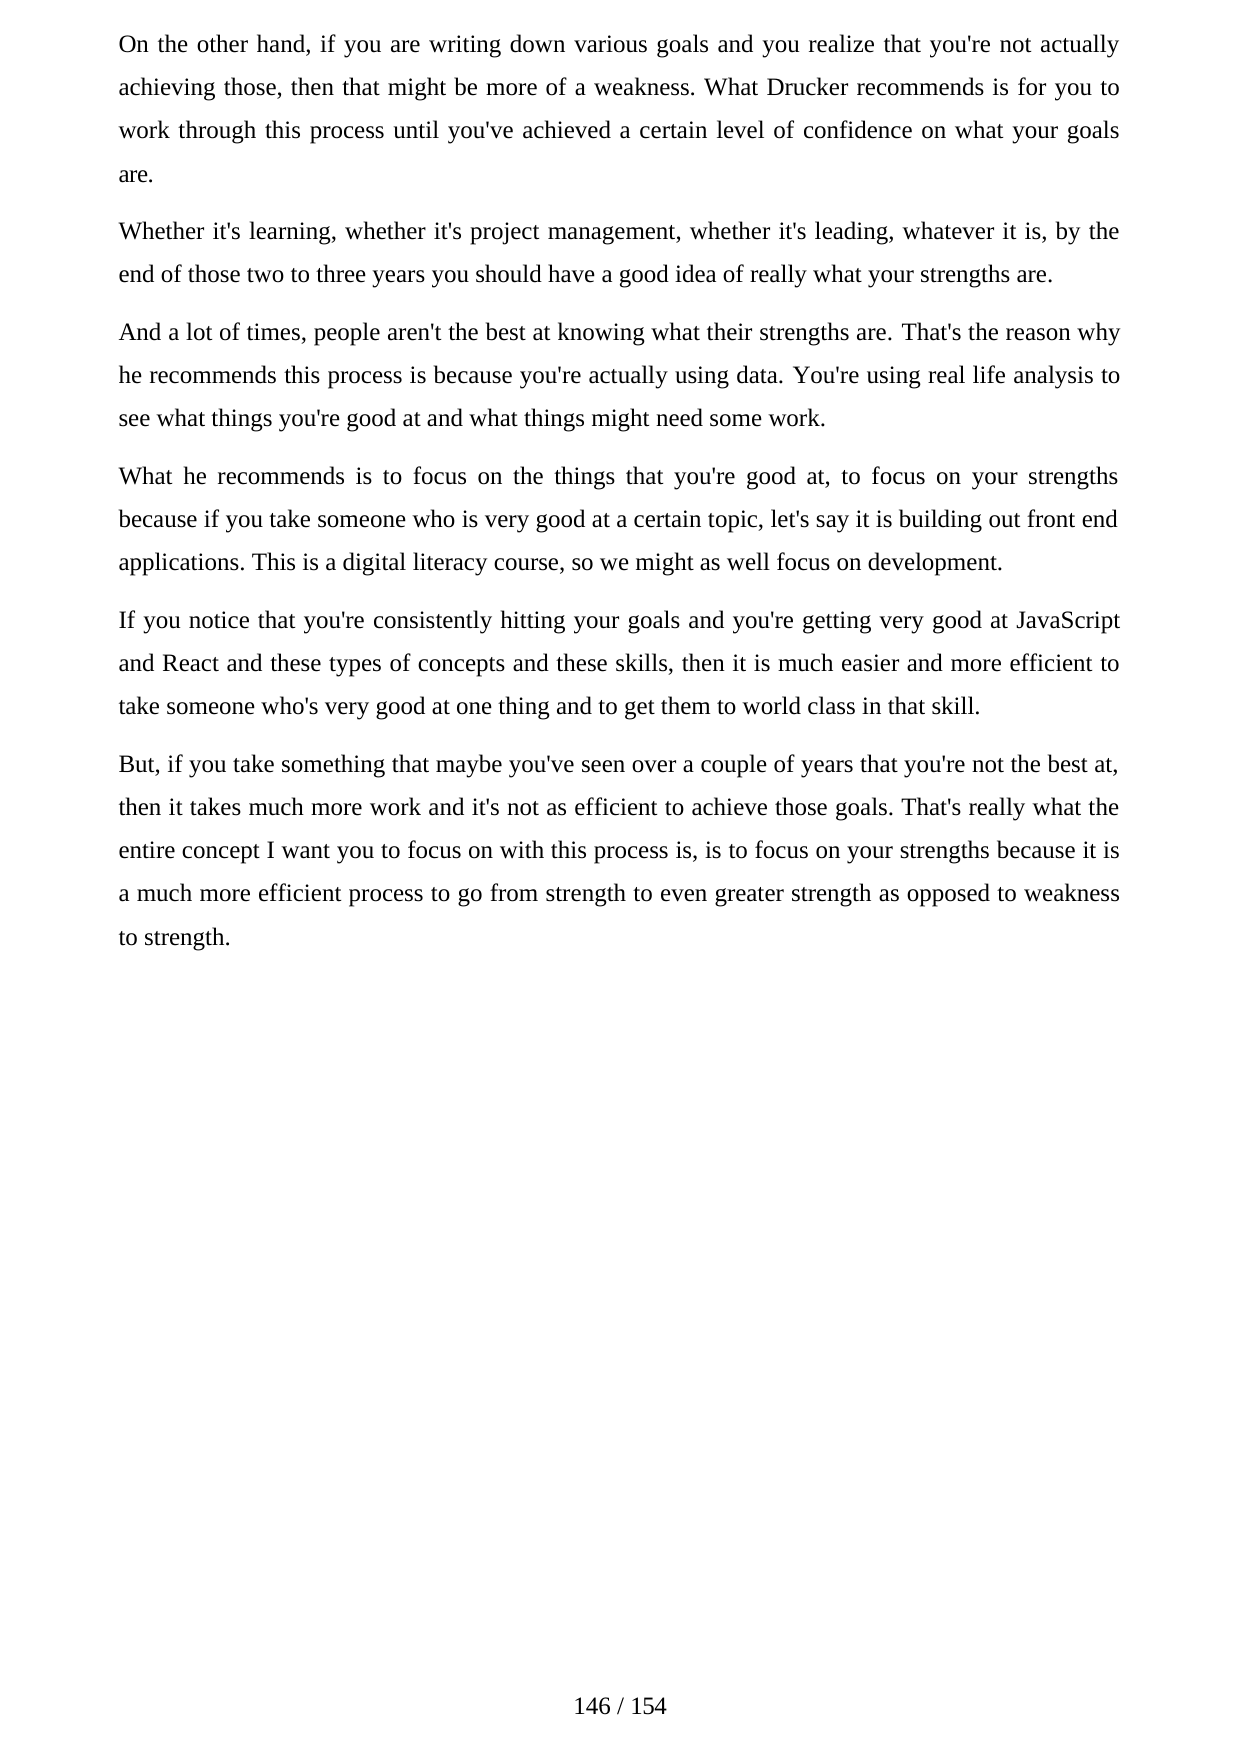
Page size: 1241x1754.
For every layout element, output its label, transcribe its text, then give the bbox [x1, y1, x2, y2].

text And a lot of times, people aren't the best at knowing what their strengths are. That's the reason why he recommends this process is because you're actually using data. You're using real life analysis to see what things you're good at and what things might need some work. [118, 317, 1121, 432]
text If you notice that you're consistently hitting your goals and you're getting very good at JavaScript and React and these types of concepts and these skills, then it is much easier and more efficient to take someone who's very good at one thing and to get them to world class in that skill. [118, 605, 1121, 720]
text Whether it's learning, whether it's project management, whether it's leading, whatever it is, by the end of those two to three years you should have a good idea of really what your strengths are. [118, 216, 1121, 288]
text On the other hand, if you are writing down various goals and you realize that you're not actually achieving those, then that might be more of a weakness. What Drucker recommends is for you to work through this process until you've achieved a certain level of confidence on what your goals are. [118, 29, 1121, 187]
text What he recommends is to focus on the things that you're good at, to focus on your strengths because if you take someone who is very good at a certain topic, let's say it is building out front end applications. This is a digital literacy course, so we might as well focus on development. [118, 461, 1120, 576]
text But, if you take something that maybe you've seen over a couple of years that you're not the best at, then it takes much more work and it's not as efficient to achieve those goals. That's really what the entire concept I want you to focus on with this process is, is to focus on your strengths because it is a much more efficient process to go from strength to even greater strength as opposed to weakness to strength. [118, 749, 1121, 950]
